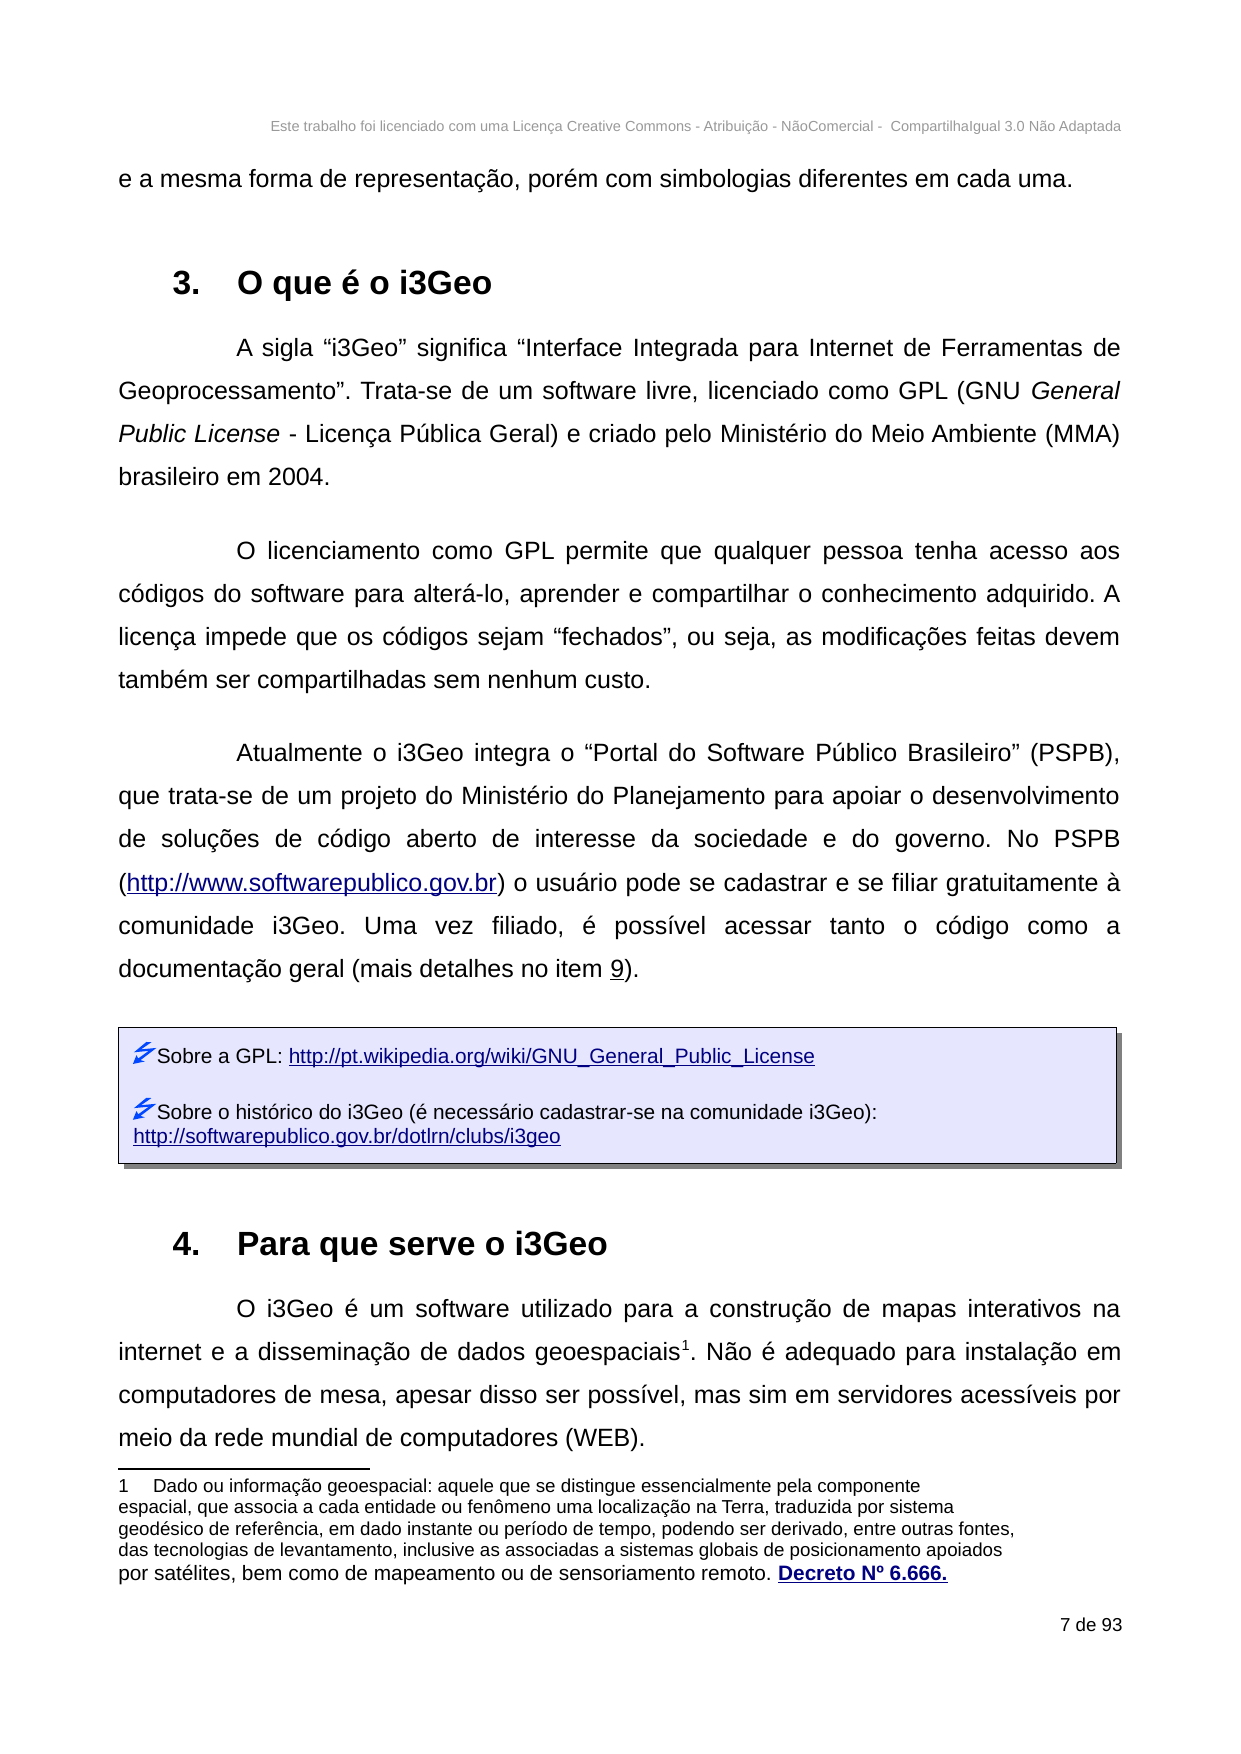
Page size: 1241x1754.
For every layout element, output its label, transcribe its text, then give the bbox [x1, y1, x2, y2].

text espacial, que associa a cada entidade ou fenômeno uma localização na Terra, traduzida por sistema [118, 1496, 1122, 1518]
text geodésico de referência, em dado instante ou período de tempo, podendo ser derivado, entre outras fontes, [118, 1518, 1122, 1539]
text Sobre o histórico do i3Geo (é necessário cadastrar-se na comunidade i3Geo): http://softwarepublico.gov.br/dotlrn/clubs/i3geo [119, 1083, 1116, 1163]
text das tecnologias de levantamento, inclusive as associadas a sistemas globais de posicionamento apoiados [118, 1539, 1122, 1561]
subtitle O que é o i3Geo [163, 263, 1077, 301]
text e a mesma forma de representação, porém com simbologias diferentes em cada uma. [118, 164, 1122, 193]
text Sobre a GPL: http://pt.wikipedia.org/wiki/GNU_General_Public_License [119, 1028, 1116, 1068]
text O licenciamento como GPL permite que qualquer pessoa tenha acesso aos códigos do software para alterá-lo, aprender e compartilhar o conhecimento adquirido. A licença impede que os códigos sejam “fechados”, ou seja, as modificações feitas devem também ser compartilhadas sem nenhum custo. [118, 536, 1122, 694]
text por satélites, bem como de mapeamento ou de sensoriamento remoto. Decreto Nº 6.666. [118, 1561, 1122, 1585]
subtitle Para que serve o i3Geo [163, 1223, 1077, 1262]
text Dado ou informação geoespacial: aquele que se distingue essencialmente pela componente [118, 1474, 1122, 1496]
text A sigla “i3Geo” significa “Interface Integrada para Internet de Ferramentas de Geoprocessamento”. Trata-se de um software livre, licenciado como GPL (GNU General Public License - Licença Pública Geral) e criado pelo Ministério do Meio Ambiente (MMA) brasileiro em 2004. [118, 333, 1122, 491]
text O i3Geo é um software utilizado para a construção de mapas interativos na internet e a disseminação de dados geoespaciais. Não é adequado para instalação em computadores de mesa, apesar disso ser possível, mas sim em servidores acessíveis por meio da rede mundial de computadores (WEB). [118, 1294, 1122, 1452]
text Atualmente o i3Geo integra o “Portal do Software Público Brasileiro” (PSPB), que trata-se de um projeto do Ministério do Planejamento para apoiar o desenvolvimento de soluções de código aberto de interesse da sociedade e do governo. No PSPB (http://www.softwarepublico.gov.br) o usuário pode se cadastrar e se filiar gratuitamente à comunidade i3Geo. Uma vez filiado, é possível acessar tanto o código como a documentação geral (mais detalhes no item 9). [118, 738, 1122, 983]
